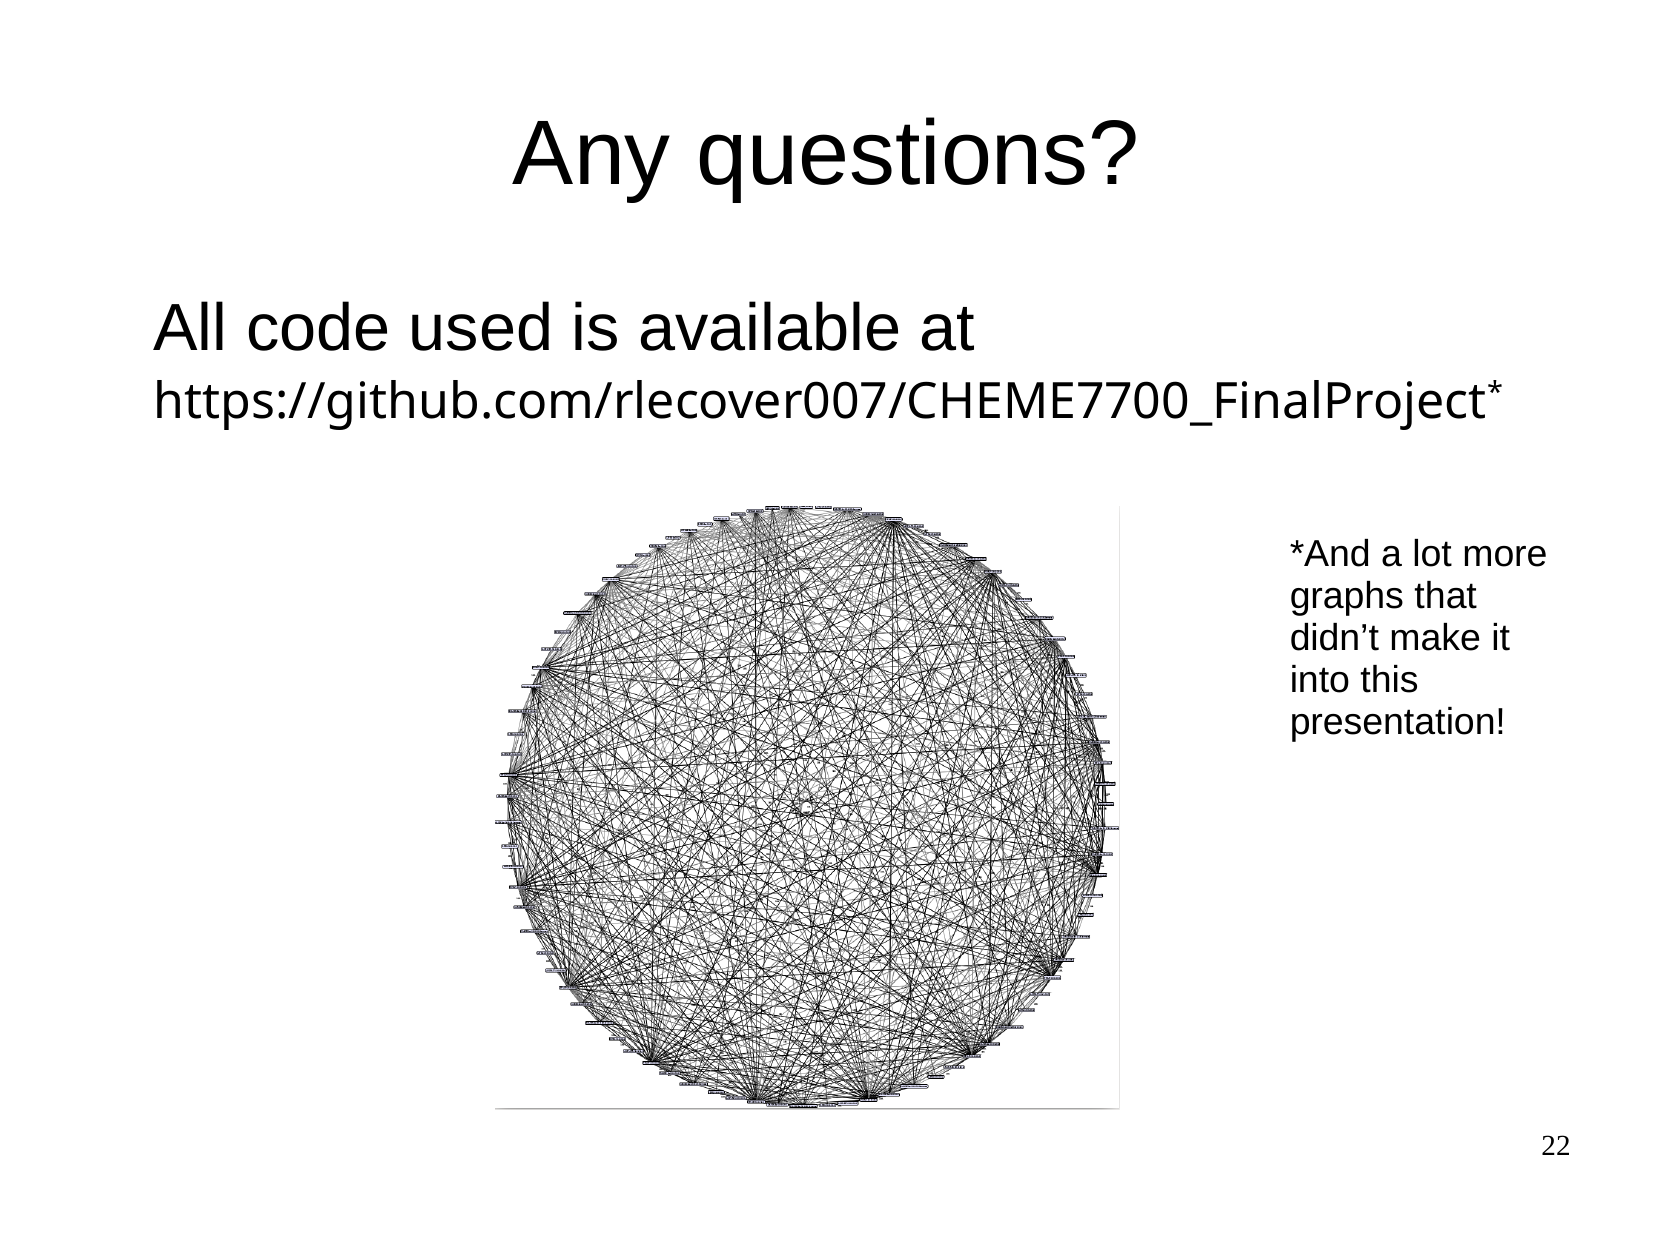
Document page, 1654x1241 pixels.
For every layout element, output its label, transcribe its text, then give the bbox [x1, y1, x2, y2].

title Any questions? [82, 49, 1571, 257]
list All code used is available at https://github.com/rlecover007/CHEME7700_FinalProject* [82, 290, 1571, 1010]
text_box *And a lot more graphs that didn’t make it into this presentation! [1275, 525, 1571, 750]
picture [495, 506, 1120, 1111]
